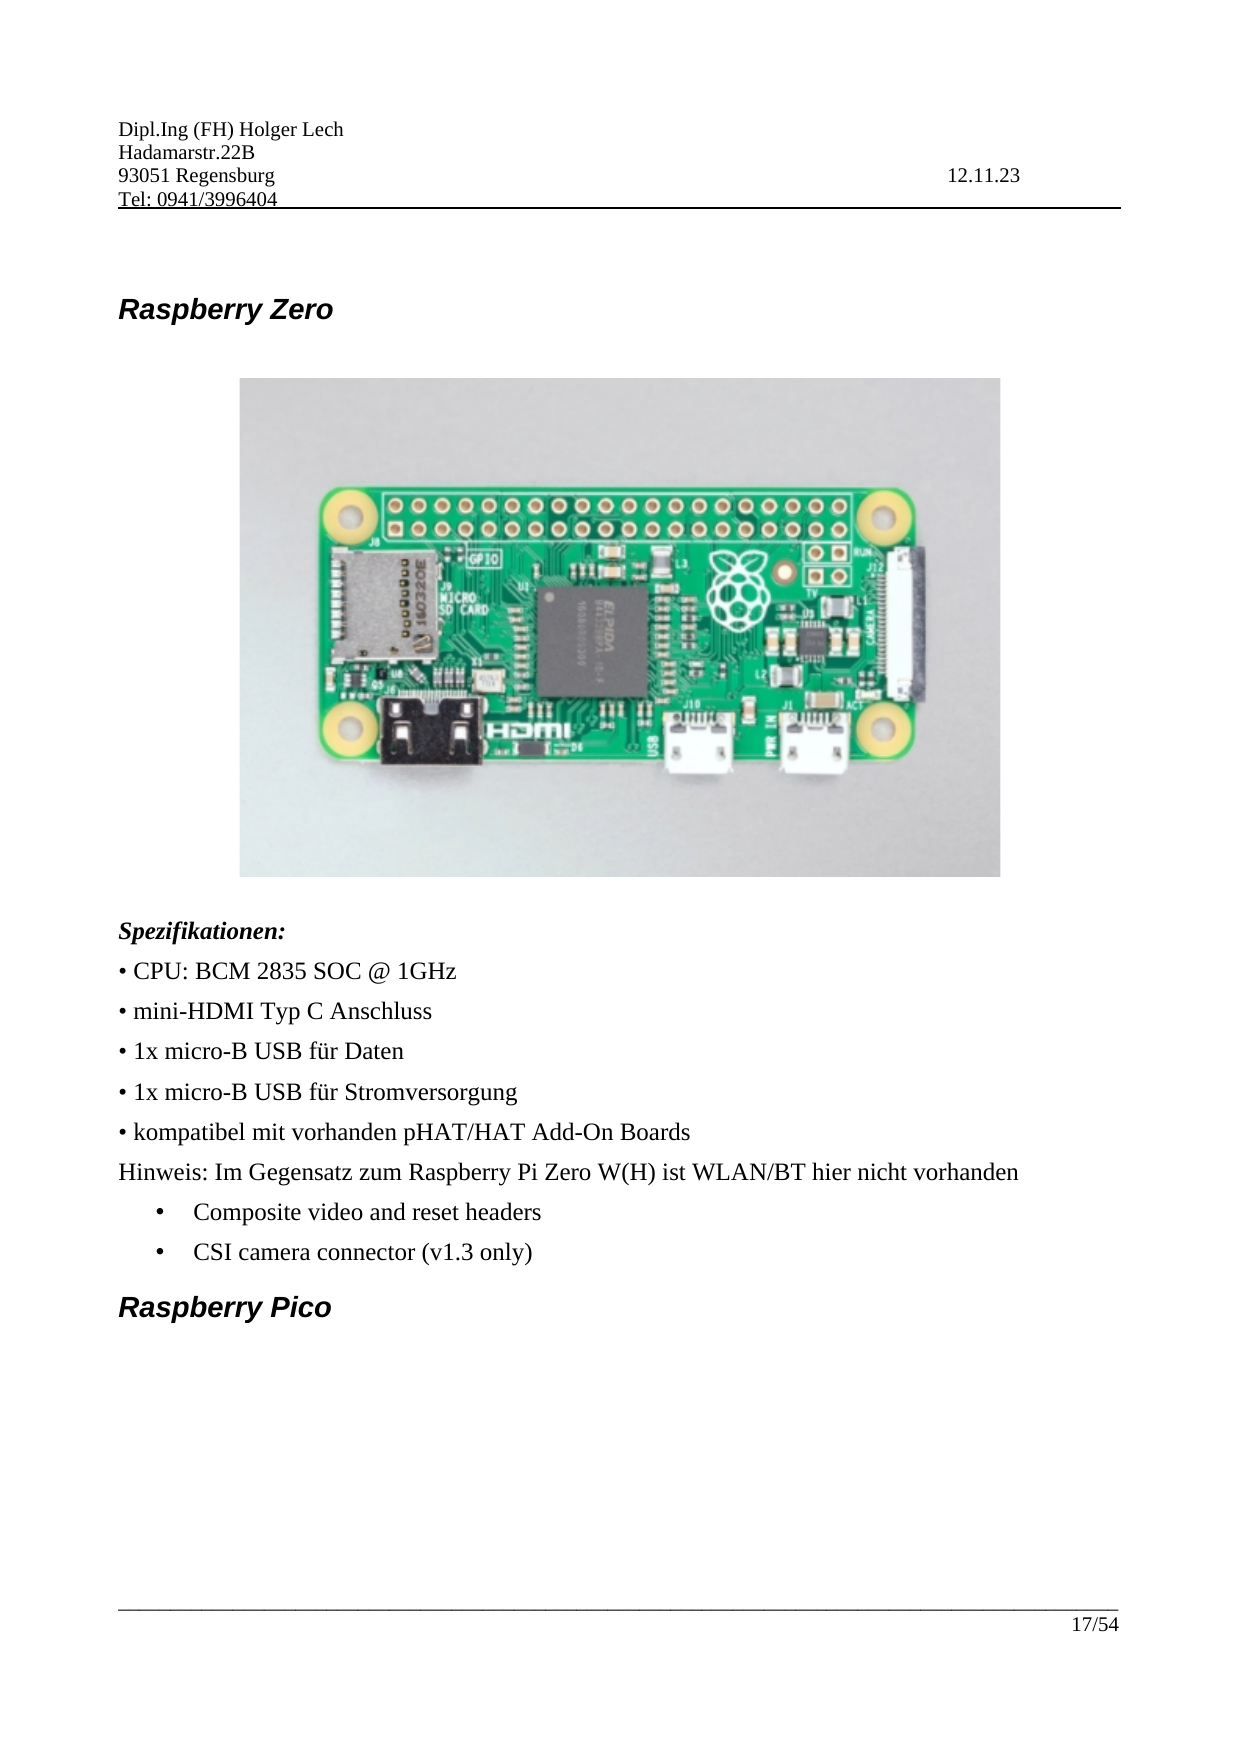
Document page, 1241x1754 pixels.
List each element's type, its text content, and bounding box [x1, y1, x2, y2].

list Composite video and reset headers [156, 1198, 1122, 1226]
text Hinweis: Im Gegensatz zum Raspberry Pi Zero W(H) ist WLAN/BT hier nicht vorhanden [118, 1158, 1122, 1186]
text • 1x micro-B USB für Stromversorgung [118, 1078, 1122, 1105]
list CSI camera connector (v1.3 only) [156, 1238, 1122, 1266]
text • mini-HDMI Typ C Anschluss [118, 997, 1122, 1025]
subtitle Raspberry Pico [118, 1291, 1122, 1324]
subtitle Raspberry Zero [118, 293, 1122, 325]
picture [239, 378, 1001, 877]
text • 1x micro-B USB für Daten [118, 1037, 1122, 1065]
text • kompatibel mit vorhanden pHAT/HAT Add-On Boards [118, 1118, 1122, 1146]
text Spezifikationen: [118, 917, 1122, 944]
text • CPU: BCM 2835 SOC @ 1GHz [118, 957, 1122, 985]
